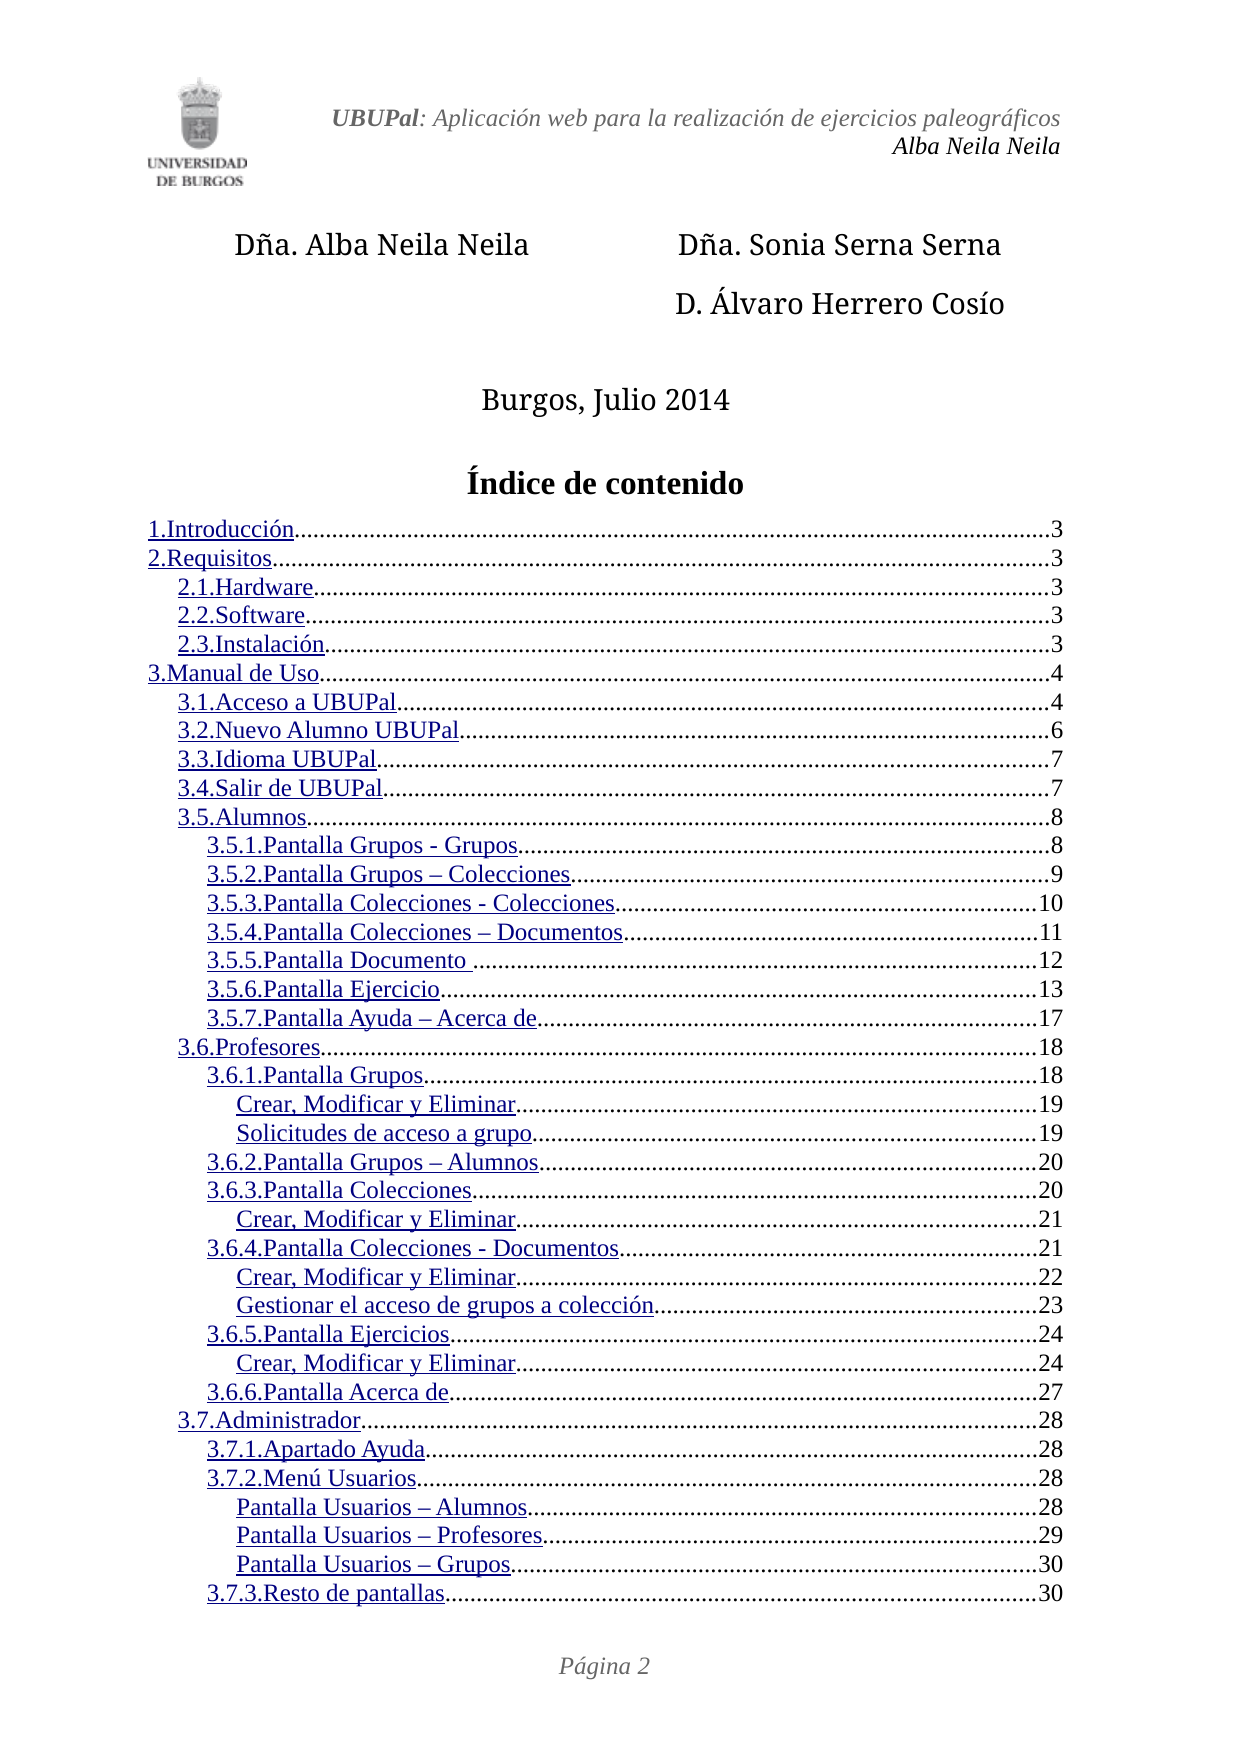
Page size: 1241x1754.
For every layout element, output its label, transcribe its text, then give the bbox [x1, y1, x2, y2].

table_cell Dña. Sonia Serna Serna D. Álvaro Herrero Cosío [616, 218, 1064, 329]
table_cell Dña. Alba Neila Neila [148, 218, 616, 329]
text 2.Requisitos 3 [148, 543, 1063, 572]
text Crear, Modificar y Eliminar 22 [236, 1262, 1063, 1291]
text Crear, Modificar y Eliminar 21 [236, 1204, 1063, 1233]
text 3.5.5.Pantalla Documento 12 [207, 946, 1063, 974]
text 3.6.6.Pantalla Acerca de 27 [207, 1377, 1063, 1406]
picture [147, 77, 247, 186]
text 3.5.7.Pantalla Ayuda – Acerca de 17 [207, 1003, 1063, 1032]
text 2.1.Hardware 3 [177, 572, 1063, 601]
text 3.5.2.Pantalla Grupos – Colecciones 9 [207, 859, 1063, 888]
text 3.1.Acceso a UBUPal 4 [177, 687, 1063, 716]
text 3.6.3.Pantalla Colecciones 20 [207, 1176, 1063, 1204]
text Pantalla Usuarios – Profesores 29 [236, 1521, 1063, 1549]
text 3.6.4.Pantalla Colecciones - Documentos 21 [207, 1233, 1063, 1262]
text Pantalla Usuarios – Alumnos 28 [236, 1492, 1063, 1521]
text 3.6.5.Pantalla Ejercicios 24 [207, 1319, 1063, 1348]
text 3.7.3.Resto de pantallas 30 [207, 1578, 1063, 1607]
text 2.2.Software 3 [177, 601, 1063, 629]
text 3.Manual de Uso 4 [148, 658, 1063, 687]
text Gestionar el acceso de grupos a colección 23 [236, 1291, 1063, 1319]
text Crear, Modificar y Eliminar 19 [236, 1089, 1063, 1118]
text Pantalla Usuarios – Grupos 30 [236, 1549, 1063, 1578]
text 1.Introducción 3 [148, 514, 1063, 543]
text 3.3.Idioma UBUPal 7 [177, 744, 1063, 773]
text 3.6.1.Pantalla Grupos 18 [207, 1061, 1063, 1089]
text 3.7.2.Menú Usuarios 28 [207, 1463, 1063, 1492]
text 3.6.2.Pantalla Grupos – Alumnos 20 [207, 1147, 1063, 1176]
text 3.5.Alumnos 8 [177, 802, 1063, 831]
text 3.4.Salir de UBUPal 7 [177, 773, 1063, 802]
text 3.5.4.Pantalla Colecciones – Documentos 11 [207, 917, 1063, 946]
text Crear, Modificar y Eliminar 24 [236, 1348, 1063, 1377]
text 3.6.Profesores 18 [177, 1032, 1063, 1061]
text 3.7.Administrador 28 [177, 1406, 1063, 1434]
text 3.5.1.Pantalla Grupos - Grupos 8 [207, 831, 1063, 859]
text 3.7.1.Apartado Ayuda 28 [207, 1434, 1063, 1463]
text 3.5.3.Pantalla Colecciones - Colecciones 10 [207, 888, 1063, 917]
text Burgos, Julio 2014 [148, 379, 1063, 419]
text Solicitudes de acceso a grupo 19 [236, 1118, 1063, 1147]
text 2.3.Instalación 3 [177, 629, 1063, 658]
subtitle Índice de contenido [148, 463, 1063, 502]
text 3.5.6.Pantalla Ejercicio 13 [207, 974, 1063, 1003]
text 3.2.Nuevo Alumno UBUPal 6 [177, 716, 1063, 744]
